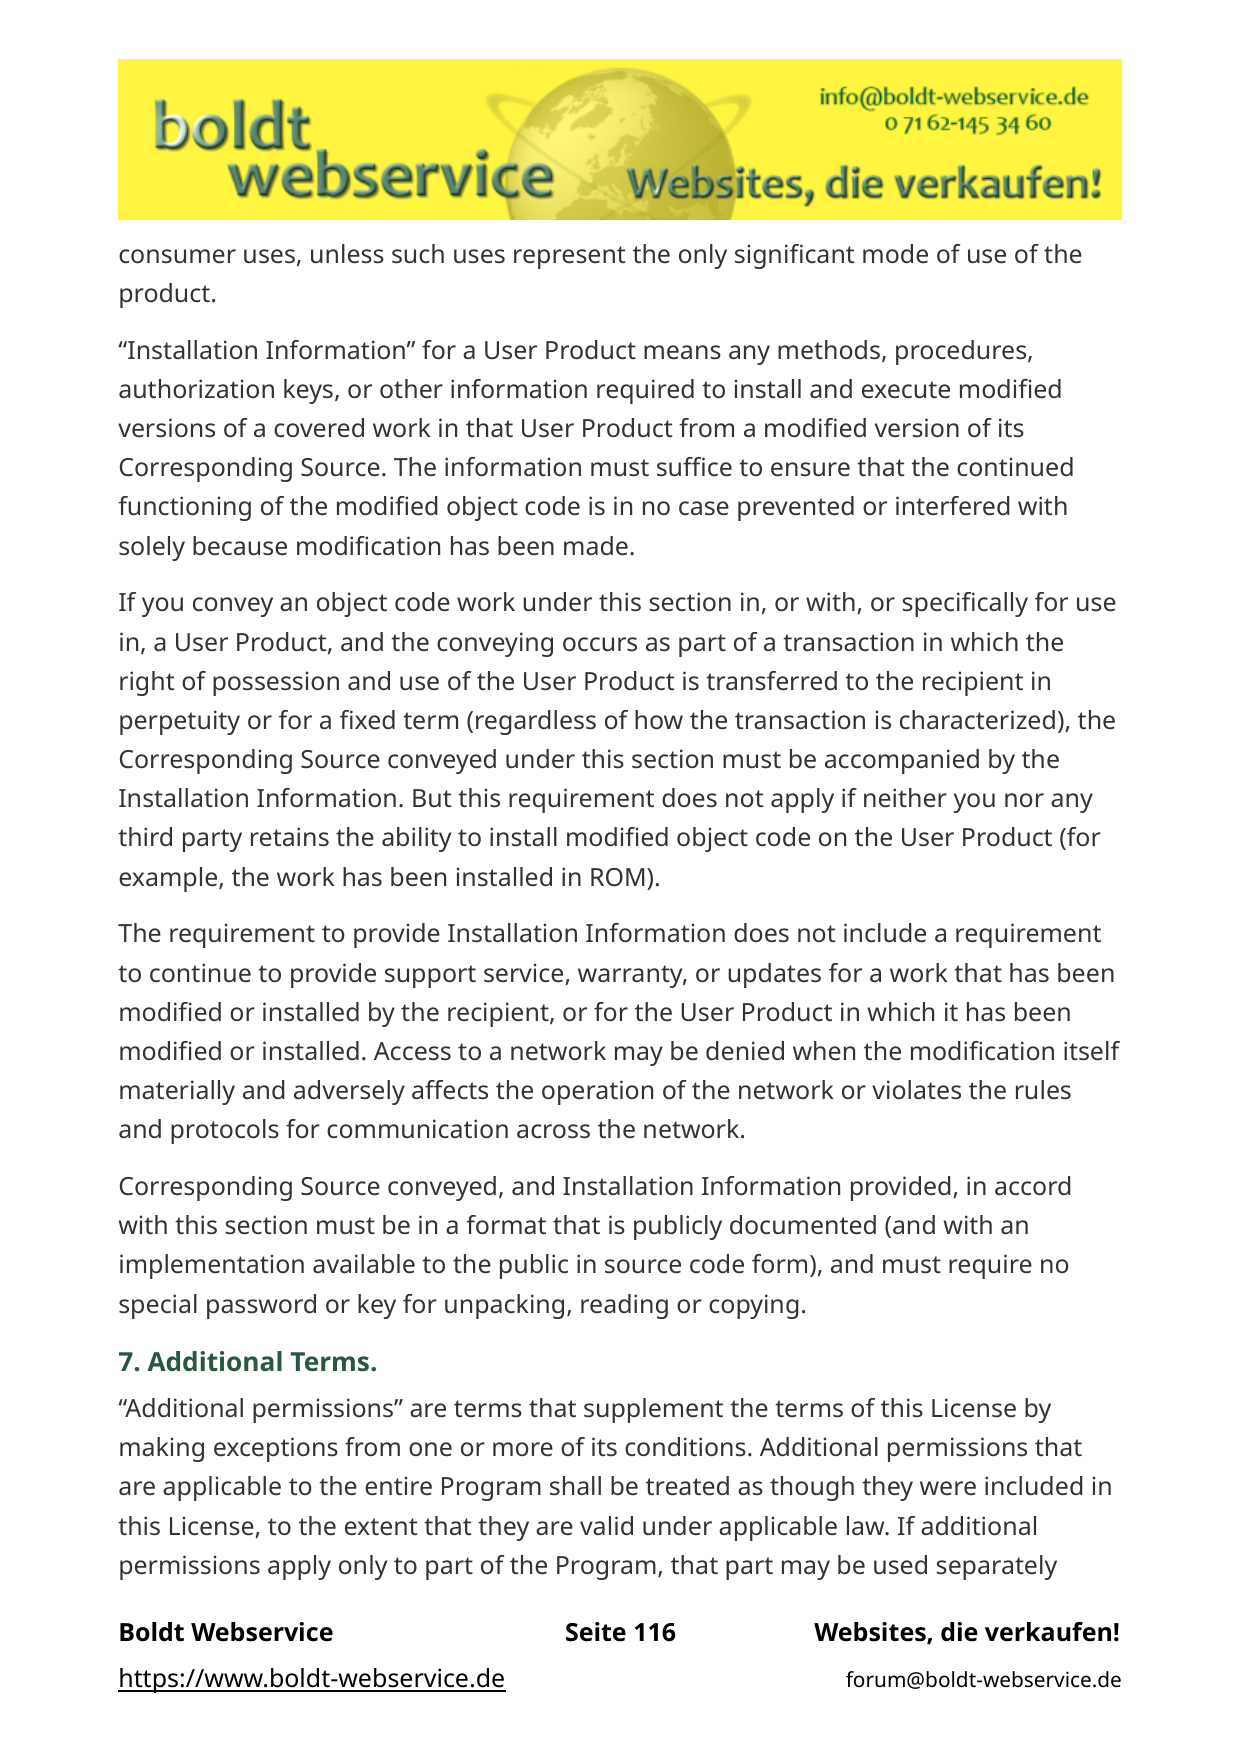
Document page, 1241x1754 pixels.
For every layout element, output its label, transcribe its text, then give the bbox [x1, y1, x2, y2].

text If you convey an object code work under this section in, or with, or specifically for use in, a User Product, and the conveying occurs as part of a transaction in which the right of possession and use of the User Product is transferred to the recipient in perpetuity or for a fixed term (regardless of how the transaction is characterized), the Corresponding Source conveyed under this section must be accompanied by the Installation Information. But this requirement does not apply if neither you nor any third party retains the ability to install modified object code on the User Product (for example, the work has been installed in ROM). [118, 585, 1122, 893]
text “Installation Information” for a User Product means any methods, procedures, authorization keys, or other information required to install and execute modified versions of a covered work in that User Product from a modified version of its Corresponding Source. The information must suffice to ensure that the continued functioning of the modified object code is in no case prevented or interfered with solely because modification has been made. [118, 332, 1122, 562]
text consumer uses, unless such uses represent the only significant mode of use of the product. [118, 236, 1122, 309]
subtitle 7. Additional Terms. [118, 1343, 1122, 1379]
text Corresponding Source conveyed, and Installation Information provided, in accord with this section must be in a format that is publicly documented (and with an implementation available to the public in source code form), and must require no special password or key for unpacking, reading or copying. [118, 1169, 1122, 1320]
picture [118, 59, 1123, 220]
text The requirement to provide Installation Information does not include a requirement to continue to provide support service, warranty, or updates for a work that has been modified or installed by the recipient, or for the User Product in which it has been modified or installed. Access to a network may be denied when the modification itself materially and adversely affects the operation of the network or violates the rules and protocols for communication across the network. [118, 916, 1122, 1146]
text “Additional permissions” are terms that supplement the terms of this License by making exceptions from one or more of its conditions. Additional permissions that are applicable to the entire Program shall be treated as though they were included in this License, to the extent that they are valid under applicable law. If additional permissions apply only to part of the Program, that part may be used separately [118, 1391, 1122, 1581]
